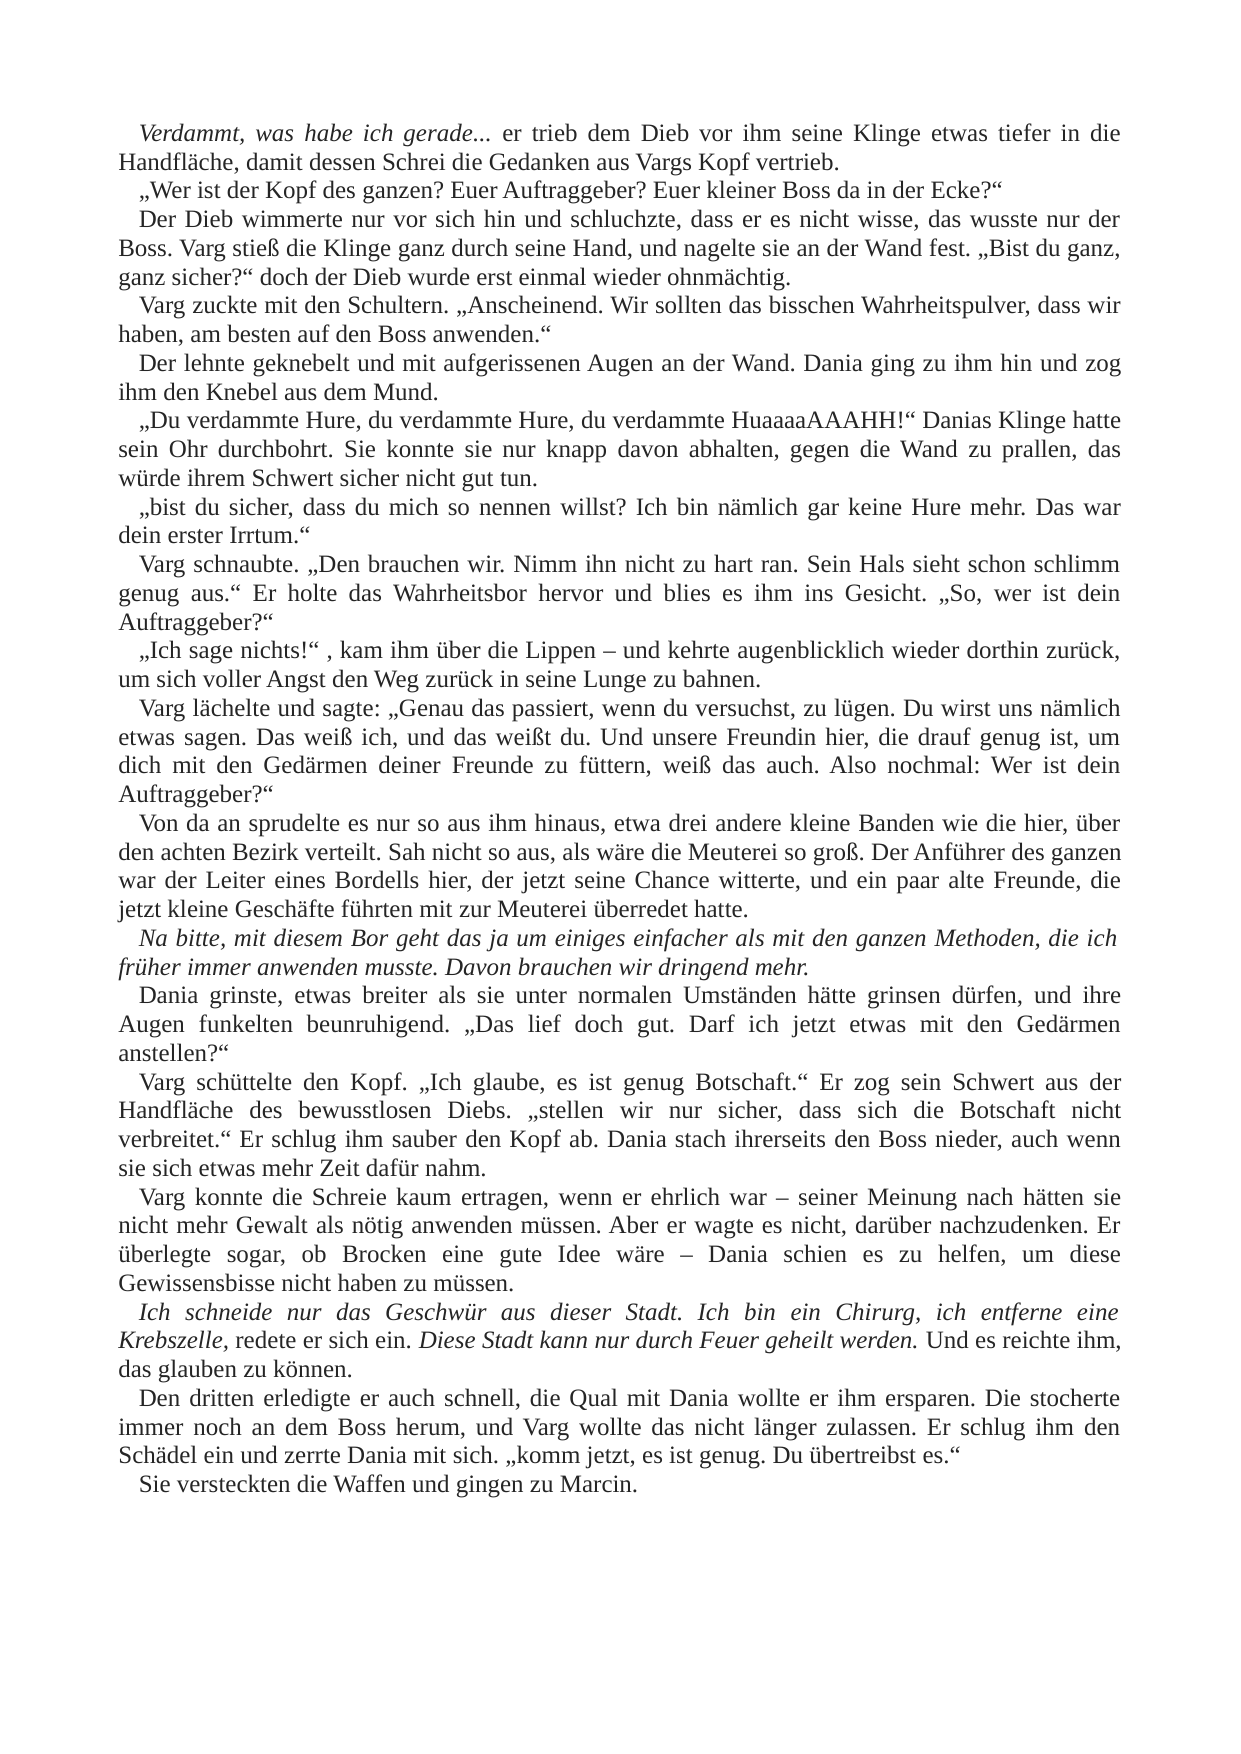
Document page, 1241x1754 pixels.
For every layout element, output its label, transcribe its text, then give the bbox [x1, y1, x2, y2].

text Sie versteckten die Waffen und gingen zu Marcin. [118, 1469, 1122, 1498]
text Na bitte, mit diesem Bor geht das ja um einiges einfacher als mit den ganzen Methoden, die ich früher immer anwenden musste. Davon brauchen wir dringend mehr. [118, 923, 1122, 981]
text „Wer ist der Kopf des ganzen? Euer Auftraggeber? Euer kleiner Boss da in der Ecke?“ [118, 176, 1122, 204]
text Von da an sprudelte es nur so aus ihm hinaus, etwa drei andere kleine Banden wie die hier, über den achten Bezirk verteilt. Sah nicht so aus, als wäre die Meuterei so groß. Der Anführer des ganzen war der Leiter eines Bordells hier, der jetzt seine Chance witterte, und ein paar alte Freunde, die jetzt kleine Geschäfte führten mit zur Meuterei überredet hatte. [118, 808, 1122, 923]
text Varg schüttelte den Kopf. „Ich glaube, es ist genug Botschaft.“ Er zog sein Schwert aus der Handfläche des bewusstlosen Diebs. „stellen wir nur sicher, dass sich die Botschaft nicht verbreitet.“ Er schlug ihm sauber den Kopf ab. Dania stach ihrerseits den Boss nieder, auch wenn sie sich etwas mehr Zeit dafür nahm. [118, 1067, 1122, 1182]
text „Ich sage nichts!“ , kam ihm über die Lippen – und kehrte augenblicklich wieder dorthin zurück, um sich voller Angst den Weg zurück in seine Lunge zu bahnen. [118, 636, 1122, 693]
text Verdammt, was habe ich gerade... er trieb dem Dieb vor ihm seine Klinge etwas tiefer in die Handfläche, damit dessen Schrei die Gedanken aus Vargs Kopf vertrieb. [118, 118, 1122, 176]
text „Du verdammte Hure, du verdammte Hure, du verdammte HuaaaaAAAHH!“ Danias Klinge hatte sein Ohr durchbohrt. Sie konnte sie nur knapp davon abhalten, gegen die Wand zu prallen, das würde ihrem Schwert sicher nicht gut tun. [118, 406, 1122, 492]
text Den dritten erledigte er auch schnell, die Qual mit Dania wollte er ihm ersparen. Die stocherte immer noch an dem Boss herum, und Varg wollte das nicht länger zulassen. Er schlug ihm den Schädel ein und zerrte Dania mit sich. „komm jetzt, es ist genug. Du übertreibst es.“ [118, 1383, 1122, 1469]
text Der lehnte geknebelt und mit aufgerissenen Augen an der Wand. Dania ging zu ihm hin und zog ihm den Knebel aus dem Mund. [118, 348, 1122, 406]
text „bist du sicher, dass du mich so nennen willst? Ich bin nämlich gar keine Hure mehr. Das war dein erster Irrtum.“ [118, 492, 1122, 549]
text Varg lächelte und sagte: „Genau das passiert, wenn du versuchst, zu lügen. Du wirst uns nämlich etwas sagen. Das weiß ich, und das weißt du. Und unsere Freundin hier, die drauf genug ist, um dich mit den Gedärmen deiner Freunde zu füttern, weiß das auch. Also nochmal: Wer ist dein Auftraggeber?“ [118, 693, 1122, 808]
text Varg zuckte mit den Schultern. „Anscheinend. Wir sollten das bisschen Wahrheitspulver, dass wir haben, am besten auf den Boss anwenden.“ [118, 291, 1122, 348]
text Dania grinste, etwas breiter als sie unter normalen Umständen hätte grinsen dürfen, und ihre Augen funkelten beunruhigend. „Das lief doch gut. Darf ich jetzt etwas mit den Gedärmen anstellen?“ [118, 981, 1122, 1067]
text Varg schnaubte. „Den brauchen wir. Nimm ihn nicht zu hart ran. Sein Hals sieht schon schlimm genug aus.“ Er holte das Wahrheitsbor hervor und blies es ihm ins Gesicht. „So, wer ist dein Auftraggeber?“ [118, 549, 1122, 636]
text Varg konnte die Schreie kaum ertragen, wenn er ehrlich war – seiner Meinung nach hätten sie nicht mehr Gewalt als nötig anwenden müssen. Aber er wagte es nicht, darüber nachzudenken. Er überlegte sogar, ob Brocken eine gute Idee wäre – Dania schien es zu helfen, um diese Gewissensbisse nicht haben zu müssen. [118, 1182, 1122, 1297]
text Ich schneide nur das Geschwür aus dieser Stadt. Ich bin ein Chirurg, ich entferne eine Krebszelle, redete er sich ein. Diese Stadt kann nur durch Feuer geheilt werden. Und es reichte ihm, das glauben zu können. [118, 1297, 1122, 1383]
text Der Dieb wimmerte nur vor sich hin und schluchzte, dass er es nicht wisse, das wusste nur der Boss. Varg stieß die Klinge ganz durch seine Hand, und nagelte sie an der Wand fest. „Bist du ganz, ganz sicher?“ doch der Dieb wurde erst einmal wieder ohnmächtig. [118, 204, 1122, 291]
